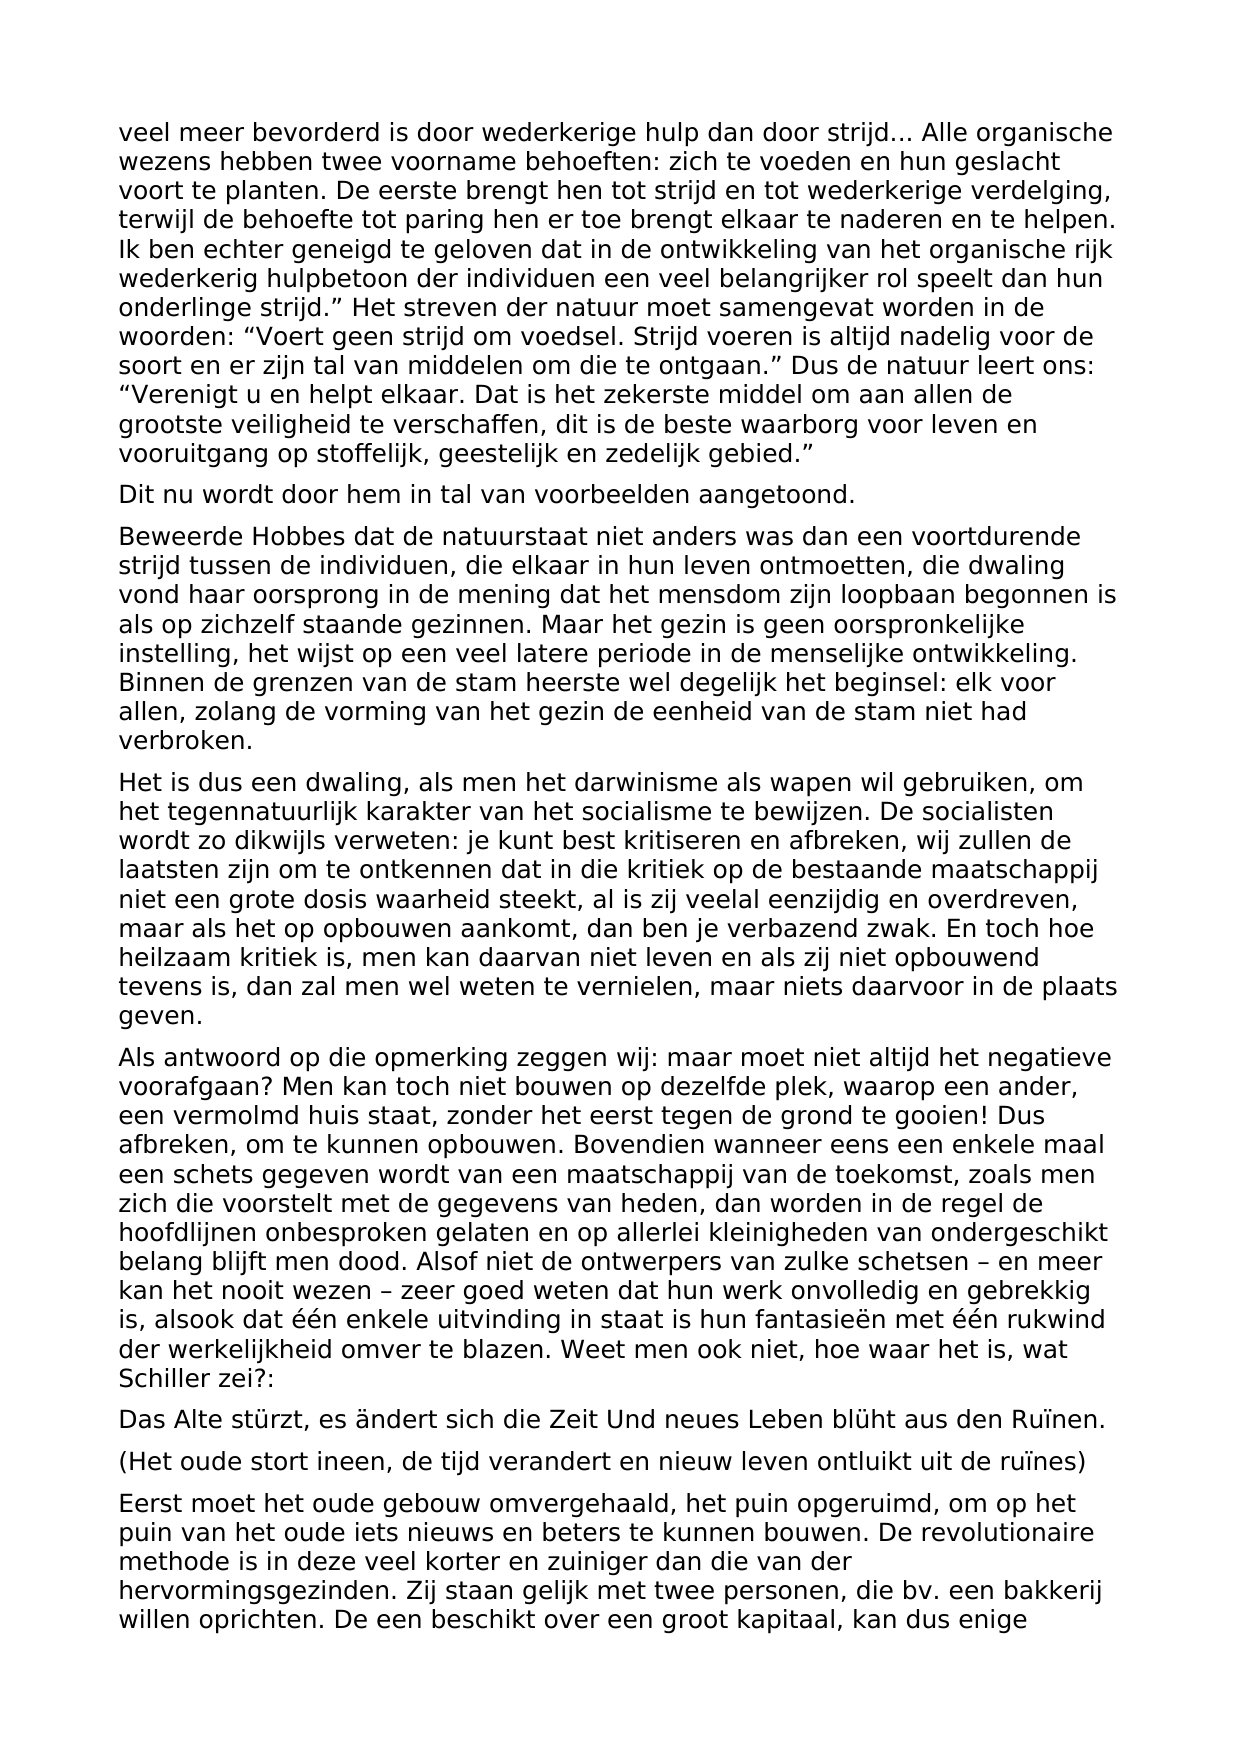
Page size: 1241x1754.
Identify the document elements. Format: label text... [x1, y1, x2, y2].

text (Het oude stort ineen, de tijd verandert en nieuw leven ontluikt uit de ruïnes) [118, 1447, 1122, 1476]
text Het is dus een dwaling, als men het darwinisme als wapen wil gebruiken, om het tegennatuurlijk karakter van het socialisme te bewijzen. De socialisten wordt zo dikwijls verweten: je kunt best kritiseren en afbreken, wij zullen de laatsten zijn om te ontkennen dat in die kritiek op de bestaande maatschappij niet een grote dosis waarheid steekt, al is zij veelal eenzijdig en overdreven, maar als het op opbouwen aankomt, dan ben je verbazend zwak. En toch hoe heilzaam kritiek is, men kan daarvan niet leven en als zij niet opbouwend tevens is, dan zal men wel weten te vernielen, maar niets daarvoor in de plaats geven. [118, 768, 1122, 1031]
text veel meer bevorderd is door wederkerige hulp dan door strijd... Alle organische wezens hebben twee voorname behoeften: zich te voeden en hun geslacht voort te planten. De eerste brengt hen tot strijd en tot wederkerige verdelging, terwijl de behoefte tot paring hen er toe brengt elkaar te naderen en te helpen. Ik ben echter geneigd te geloven dat in de ontwikkeling van het organische rijk wederkerig hulpbetoon der individuen een veel belangrijker rol speelt dan hun onderlinge strijd.” Het streven der natuur moet samengevat worden in de woorden: “Voert geen strijd om voedsel. Strijd voeren is altijd nadelig voor de soort en er zijn tal van middelen om die te ontgaan.” Dus de natuur leert ons: “Verenigt u en helpt elkaar. Dat is het zekerste middel om aan allen de grootste veiligheid te verschaffen, dit is de beste waarborg voor leven en vooruitgang op stoffelijk, geestelijk en zedelijk gebied.” [118, 118, 1122, 468]
text Dit nu wordt door hem in tal van voorbeelden aangetoond. [118, 481, 1122, 510]
text Beweerde Hobbes dat de natuurstaat niet anders was dan een voortdurende strijd tussen de individuen, die elkaar in hun leven ontmoetten, die dwaling vond haar oorsprong in de mening dat het mensdom zijn loopbaan begonnen is als op zichzelf staande gezinnen. Maar het gezin is geen oorspronkelijke instelling, het wijst op een veel latere periode in de menselijke ontwikkeling. Binnen de grenzen van de stam heerste wel degelijk het beginsel: elk voor allen, zolang de vorming van het gezin de eenheid van de stam niet had verbroken. [118, 522, 1122, 756]
text Das Alte stürzt, es ändert sich die Zeit Und neues Leben blüht aus den Ruïnen. [118, 1406, 1122, 1435]
text Eerst moet het oude gebouw omvergehaald, het puin opgeruimd, om op het puin van het oude iets nieuws en beters te kunnen bouwen. De revolutionaire methode is in deze veel korter en zuiniger dan die van der hervormingsgezinden. Zij staan gelijk met twee personen, die bv. een bakkerij willen oprichten. De een beschikt over een groot kapitaal, kan dus enige [118, 1489, 1122, 1635]
text Als antwoord op die opmerking zeggen wij: maar moet niet altijd het negatieve voorafgaan? Men kan toch niet bouwen op dezelfde plek, waarop een ander, een vermolmd huis staat, zonder het eerst tegen de grond te gooien! Dus afbreken, om te kunnen opbouwen. Bovendien wanneer eens een enkele maal een schets gegeven wordt van een maatschappij van de toekomst, zoals men zich die voorstelt met de gegevens van heden, dan worden in de regel de hoofdlijnen onbesproken gelaten en op allerlei kleinigheden van ondergeschikt belang blijft men dood. Alsof niet de ontwerpers van zulke schetsen – en meer kan het nooit wezen – zeer goed weten dat hun werk onvolledig en gebrekkig is, alsook dat één enkele uitvinding in staat is hun fantasieën met één rukwind der werkelijkheid omver te blazen. Weet men ook niet, hoe waar het is, wat Schiller zei?: [118, 1043, 1122, 1393]
